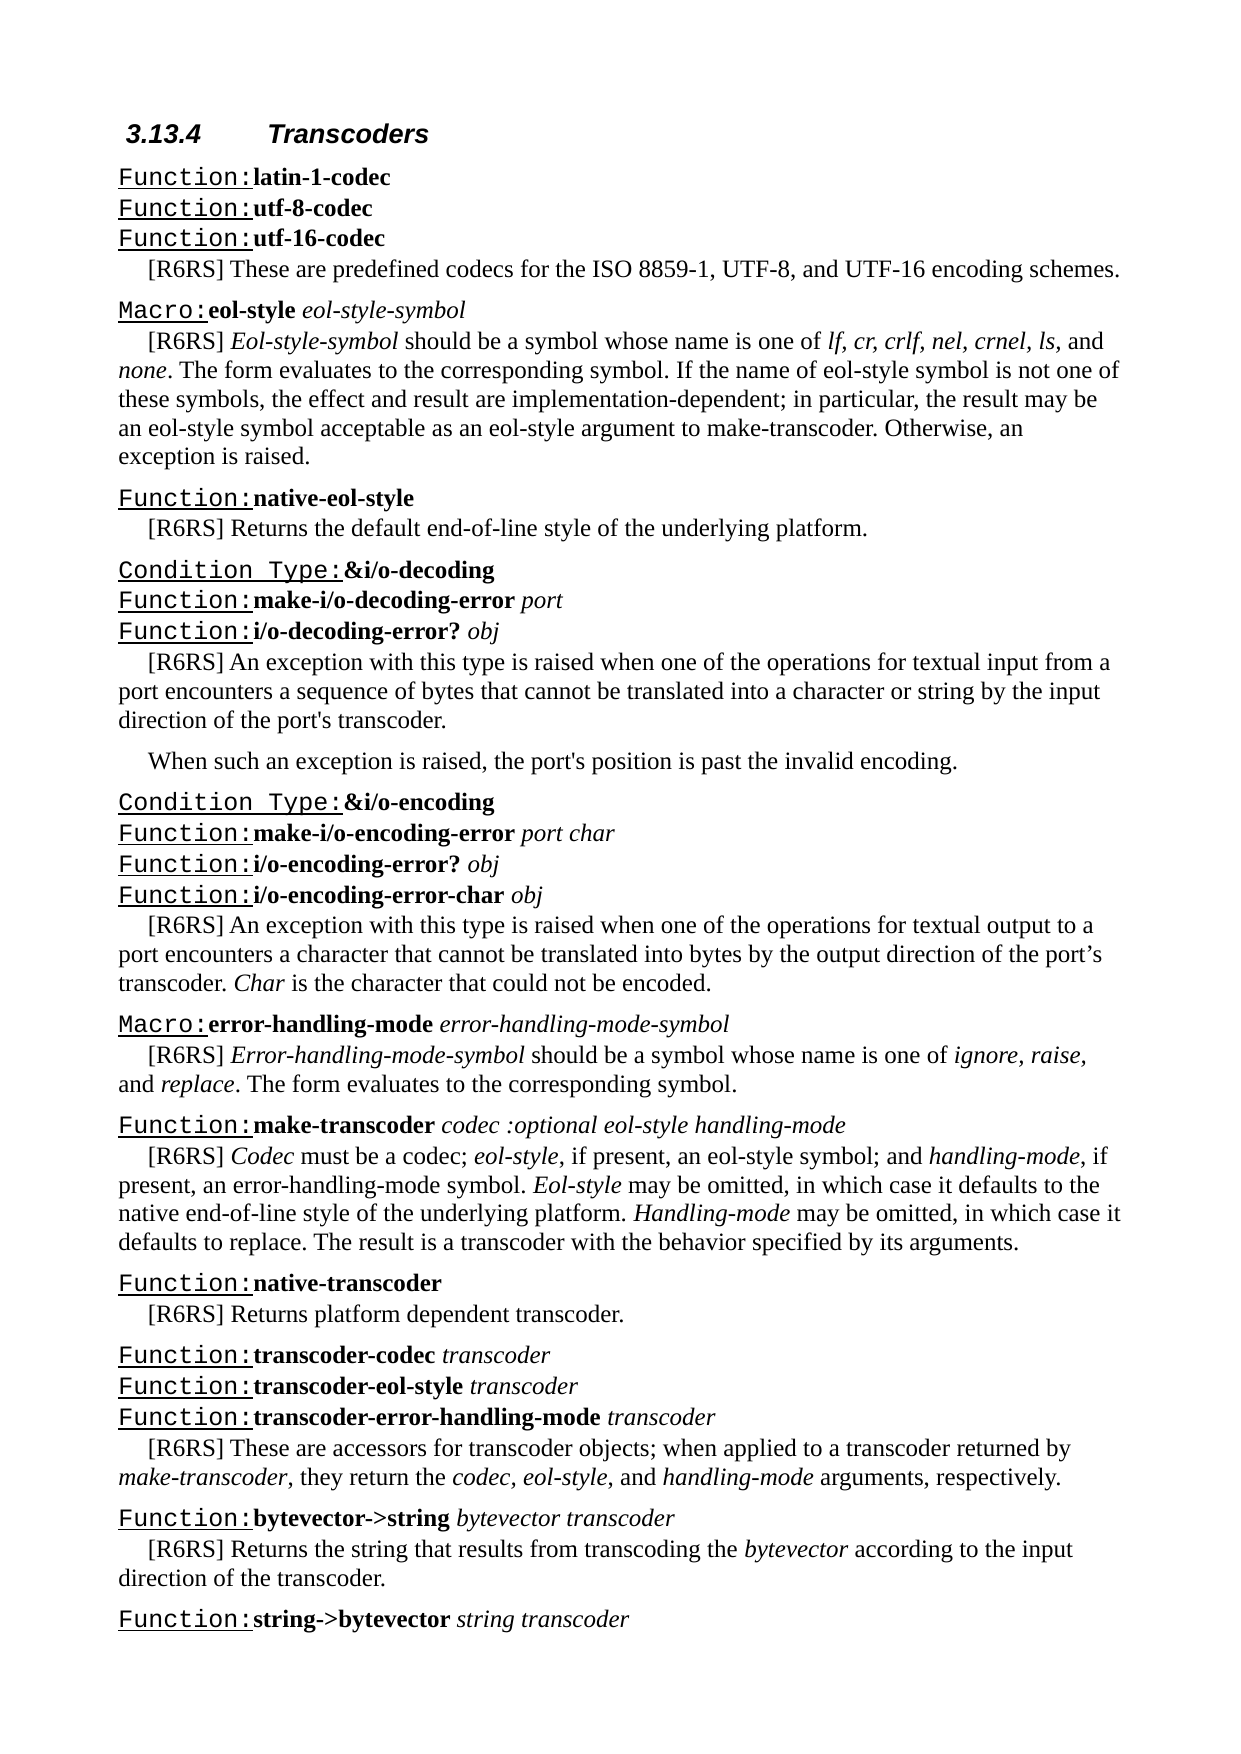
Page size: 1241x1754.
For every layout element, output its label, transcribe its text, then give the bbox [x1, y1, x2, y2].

text Function:native-eol-style [118, 483, 1122, 513]
text [R6RS] Error-handling-mode-symbol should be a symbol whose name is one of ignore, raise, and replace. The form evaluates to the corresponding symbol. [118, 1040, 1122, 1098]
text Function:transcoder-codec transcoder [118, 1341, 1122, 1371]
text Function:string->bytevector string transcoder [118, 1604, 1122, 1635]
text Function:bytevector->string bytevector transcoder [118, 1503, 1122, 1534]
text Function:make-i/o-encoding-error port char [118, 818, 1122, 849]
text Condition Type:&i/o-encoding [118, 787, 1122, 818]
text [R6RS] Codec must be a codec; eol-style, if present, an eol-style symbol; and handling-mode, if present, an error-handling-mode symbol. Eol-style may be omitted, in which case it defaults to the native end-of-line style of the underlying platform. Handling-mode may be omitted, in which case it defaults to replace. The result is a transcoder with the behavior specified by its arguments. [118, 1141, 1122, 1256]
text Function:transcoder-eol-style transcoder [118, 1371, 1122, 1402]
text [R6RS] An exception with this type is raised when one of the operations for textual output to a port encounters a character that cannot be translated into bytes by the output direction of the port’s transcoder. Char is the character that could not be encoded. [118, 911, 1122, 997]
subtitle Transcoders [118, 118, 1122, 149]
text [R6RS] These are accessors for transcoder objects; when applied to a transcoder returned by make-transcoder, they return the codec, eol-style, and handling-mode arguments, respectively. [118, 1433, 1122, 1491]
text Macro:eol-style eol-style-symbol [118, 296, 1122, 326]
text [R6RS] These are predefined codecs for the ISO 8859-1, UTF-8, and UTF-16 encoding schemes. [118, 254, 1122, 283]
text Function:native-transcoder [118, 1268, 1122, 1299]
text Macro:error-handling-mode error-handling-mode-symbol [118, 1009, 1122, 1040]
text [R6RS] Returns the default end-of-line style of the underlying platform. [118, 513, 1122, 542]
text Function:i/o-encoding-error? obj [118, 849, 1122, 880]
text [R6RS] An exception with this type is raised when one of the operations for textual input from a port encounters a sequence of bytes that cannot be translated into a character or string by the input direction of the port's transcoder. [118, 647, 1122, 733]
text Function:make-transcoder codec :optional eol-style handling-mode [118, 1110, 1122, 1141]
text [R6RS] Returns platform dependent transcoder. [118, 1299, 1122, 1328]
text Condition Type:&i/o-decoding [118, 555, 1122, 586]
text Function:make-i/o-decoding-error port [118, 586, 1122, 616]
text Function:transcoder-error-handling-mode transcoder [118, 1402, 1122, 1433]
text Function:i/o-encoding-error-char obj [118, 880, 1122, 911]
text When such an exception is raised, the port's position is past the invalid encoding. [118, 746, 1122, 775]
text [R6RS] Returns the string that results from transcoding the bytevector according to the input direction of the transcoder. [118, 1534, 1122, 1591]
text Function:i/o-decoding-error? obj [118, 616, 1122, 647]
text Function:latin-1-codec [118, 162, 1122, 193]
text [R6RS] Eol-style-symbol should be a symbol whose name is one of lf, cr, crlf, nel, crnel, ls, and none. The form evaluates to the corresponding symbol. If the name of eol-style symbol is not one of these symbols, the effect and result are implementation-dependent; in particular, the result may be an eol-style symbol acceptable as an eol-style argument to make-transcoder. Otherwise, an exception is raised. [118, 326, 1122, 470]
text Function:utf-8-codec [118, 193, 1122, 223]
text Function:utf-16-codec [118, 223, 1122, 254]
